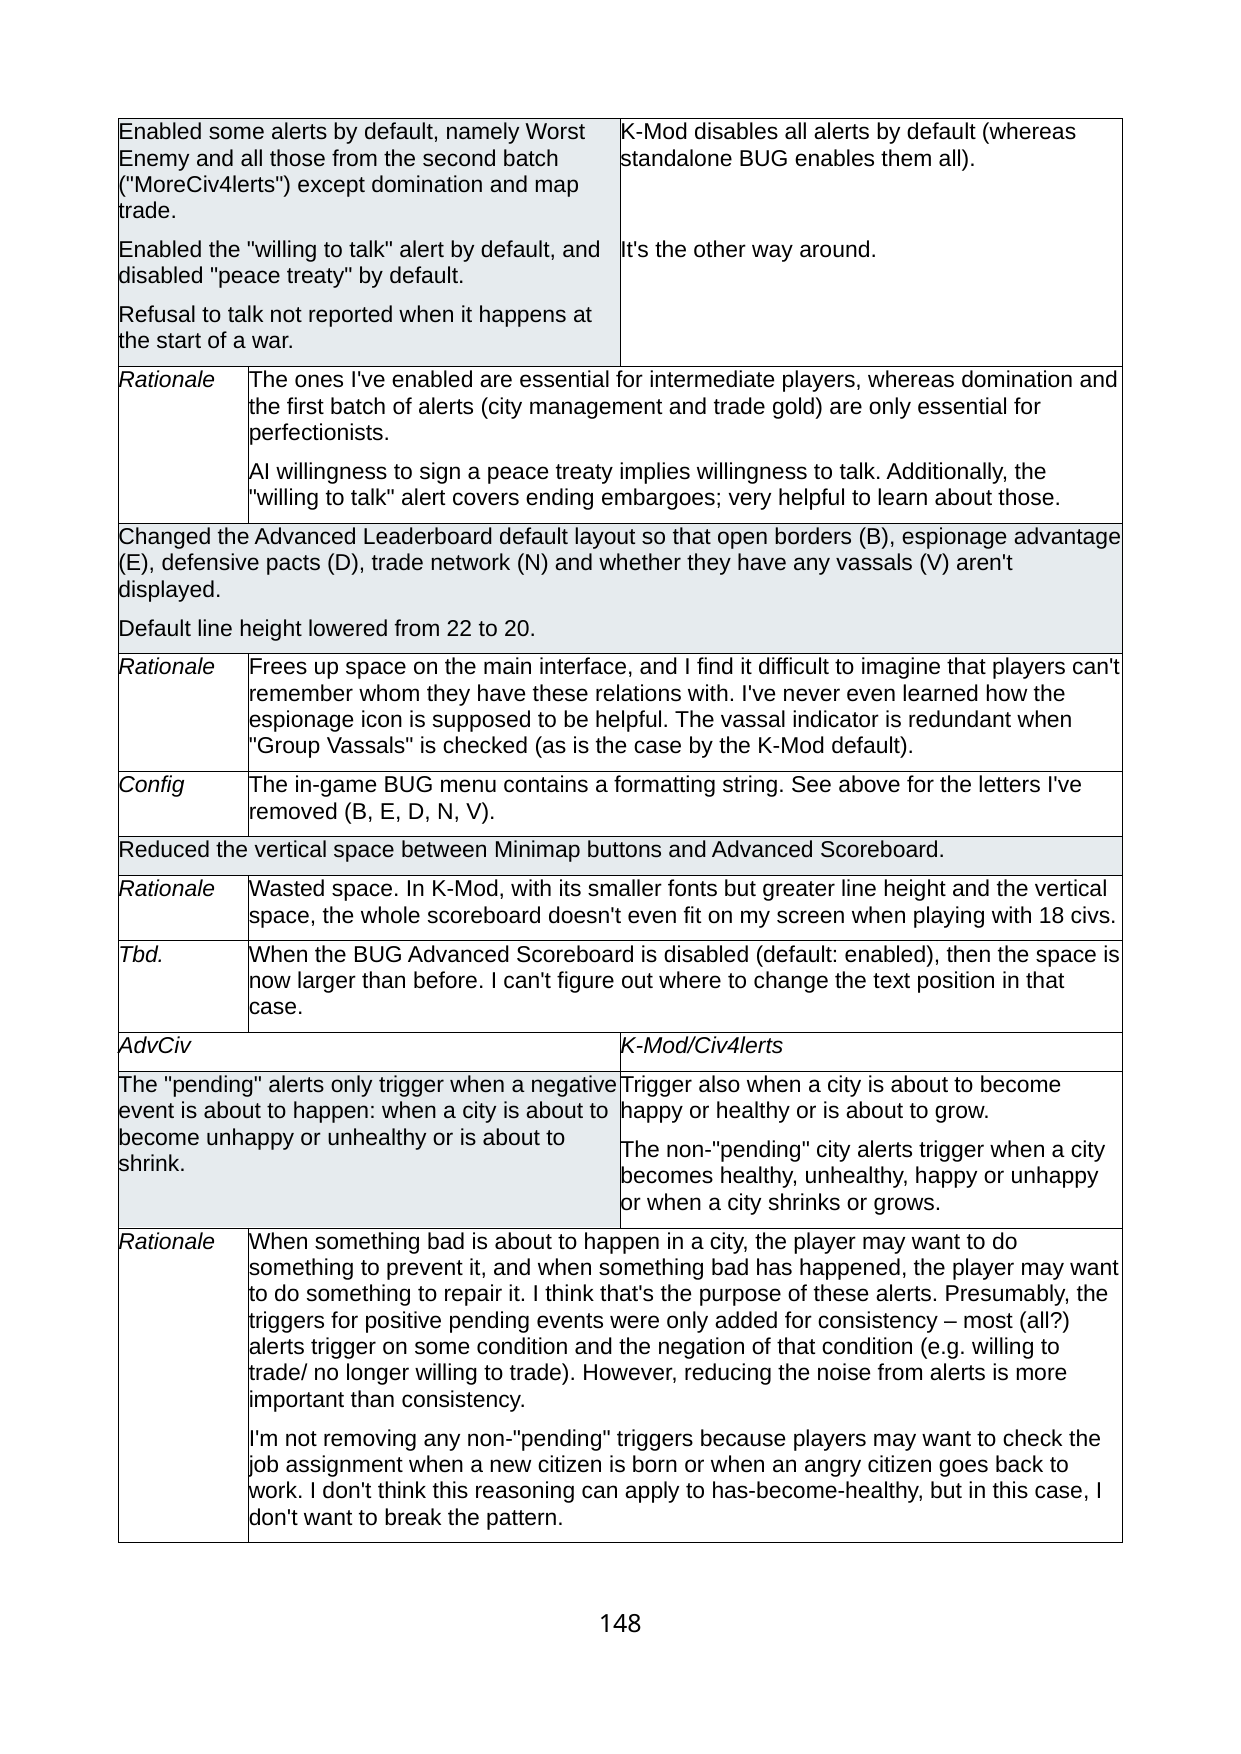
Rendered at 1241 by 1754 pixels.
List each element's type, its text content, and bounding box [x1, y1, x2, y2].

table_cell K-Mod/Civ4lerts [621, 1033, 1122, 1071]
table_cell When something bad is about to happen in a city, the player may want to do something to prevent it, and when something bad has happened, the player may want to do something to repair it. I think that's the purpose of these alerts. Presumably, the triggers for positive pending events were only added for consistency – most (all?) alerts trigger on some condition and the negation of that condition (e.g. willing to trade/ no longer willing to trade). However, reducing the noise from alerts is more important than consistency. I'm not removing any non-"pending" triggers because players may want to check the job assignment when a new citizen is born or when an angry citizen goes back to work. I don't think this reasoning can apply to has-become-healthy, but in this case, I don't want to break the pattern. [249, 1229, 1122, 1542]
table_cell Rationale [119, 876, 248, 940]
table_cell The ones I've enabled are essential for intermediate players, whereas domination and the first batch of alerts (city management and trade gold) are only essential for perfectionists. AI willingness to sign a peace treaty implies willingness to talk. Additionally, the "willing to talk" alert covers ending embargoes; very helpful to learn about those. [249, 367, 1122, 523]
table_cell AdvCiv [119, 1033, 620, 1071]
table_cell When the BUG Advanced Scoreboard is disabled (default: enabled), then the space is now larger than before. I can't figure out where to change the text position in that case. [249, 941, 1122, 1032]
table_cell Rationale [119, 367, 248, 523]
table_cell Rationale [119, 654, 248, 771]
table_cell Trigger also when a city is about to become happy or healthy or is about to grow. The non-"pending" city alerts trigger when a city becomes healthy, unhealthy, happy or unhappy or when a city shrinks or grows. [621, 1072, 1122, 1227]
table_cell Wasted space. In K-Mod, with its smaller fonts but greater line height and the vertical space, the whole scoreboard doesn't even fit on my screen when playing with 18 civs. [249, 876, 1122, 940]
table_cell Config [119, 772, 248, 836]
table_cell Frees up space on the main interface, and I find it difficult to imagine that players can't remember whom they have these relations with. I've never even learned how the espionage icon is supposed to be helpful. The vassal indicator is redundant when "Group Vassals" is checked (as is the case by the K-Mod default). [249, 654, 1122, 771]
table_cell The in-game BUG menu contains a formatting string. See above for the letters I've removed (B, E, D, N, V). [249, 772, 1122, 836]
table_cell Enabled some alerts by default, namely Worst Enemy and all those from the second batch ("MoreCiv4lerts") except domination and map trade. Enabled the "willing to talk" alert by default, and disabled "peace treaty" by default. Refusal to talk not reported when it happens at the start of a war. [119, 119, 620, 366]
table_cell Rationale [119, 1229, 248, 1542]
table_cell Changed the Advanced Leaderboard default layout so that open borders (B), espionage advantage (E), defensive pacts (D), trade network (N) and whether they have any vassals (V) aren't displayed. Default line height lowered from 22 to 20. [119, 524, 1122, 653]
table_cell K-Mod disables all alerts by default (whereas standalone BUG enables them all). It's the other way around. [621, 119, 1122, 366]
table_cell Tbd. [119, 941, 248, 1032]
table_cell Reduced the vertical space between Minimap buttons and Advanced Scoreboard. [119, 837, 1122, 875]
table_cell The "pending" alerts only trigger when a negative event is about to happen: when a city is about to become unhappy or unhealthy or is about to shrink. [119, 1072, 620, 1227]
